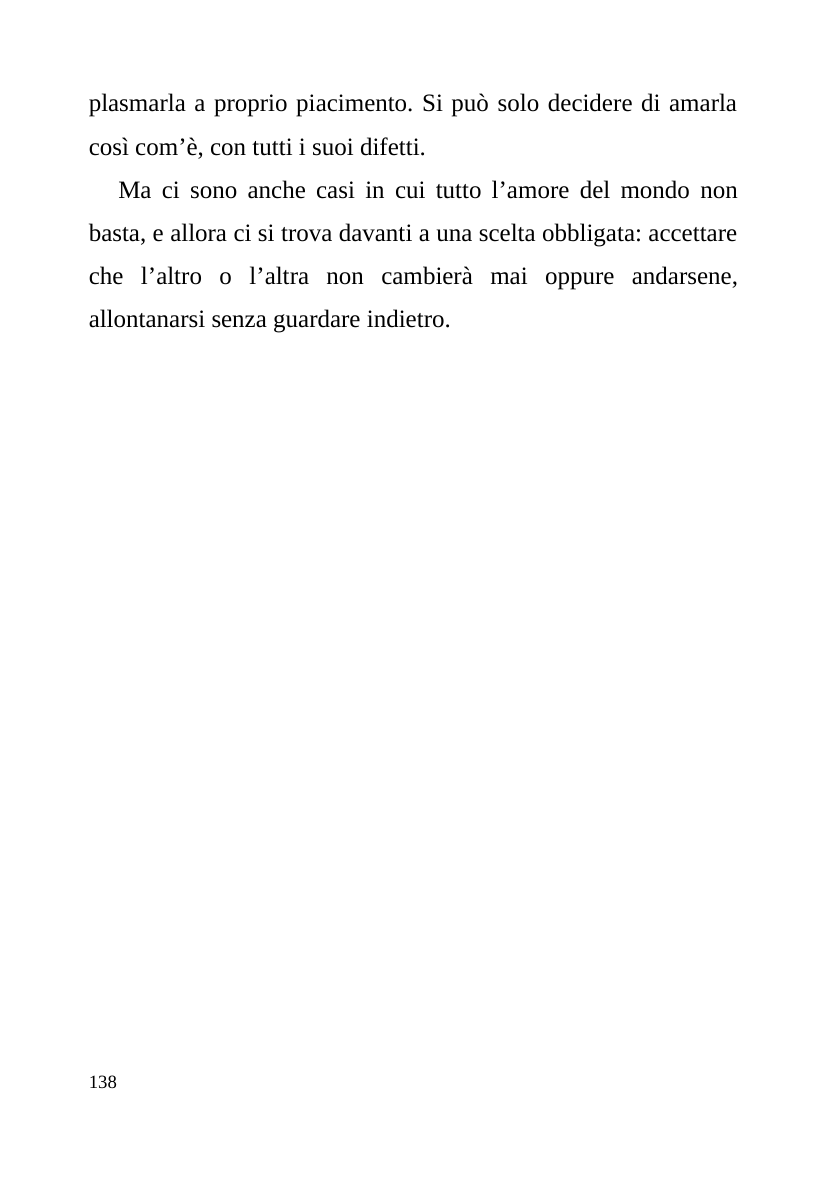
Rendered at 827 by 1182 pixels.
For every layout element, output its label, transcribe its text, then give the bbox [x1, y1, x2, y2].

text plasmarla a proprio piacimento. Si può solo decidere di amarla così com’è, con tutti i suoi difetti. [88, 88, 738, 160]
text Ma ci sono anche casi in cui tutto l’amore del mondo non basta, e allora ci si trova davanti a una scelta obbligata: accettare che l’altro o l’altra non cambierà mai oppure andarsene, allontanarsi senza guardare indietro. [88, 175, 738, 333]
